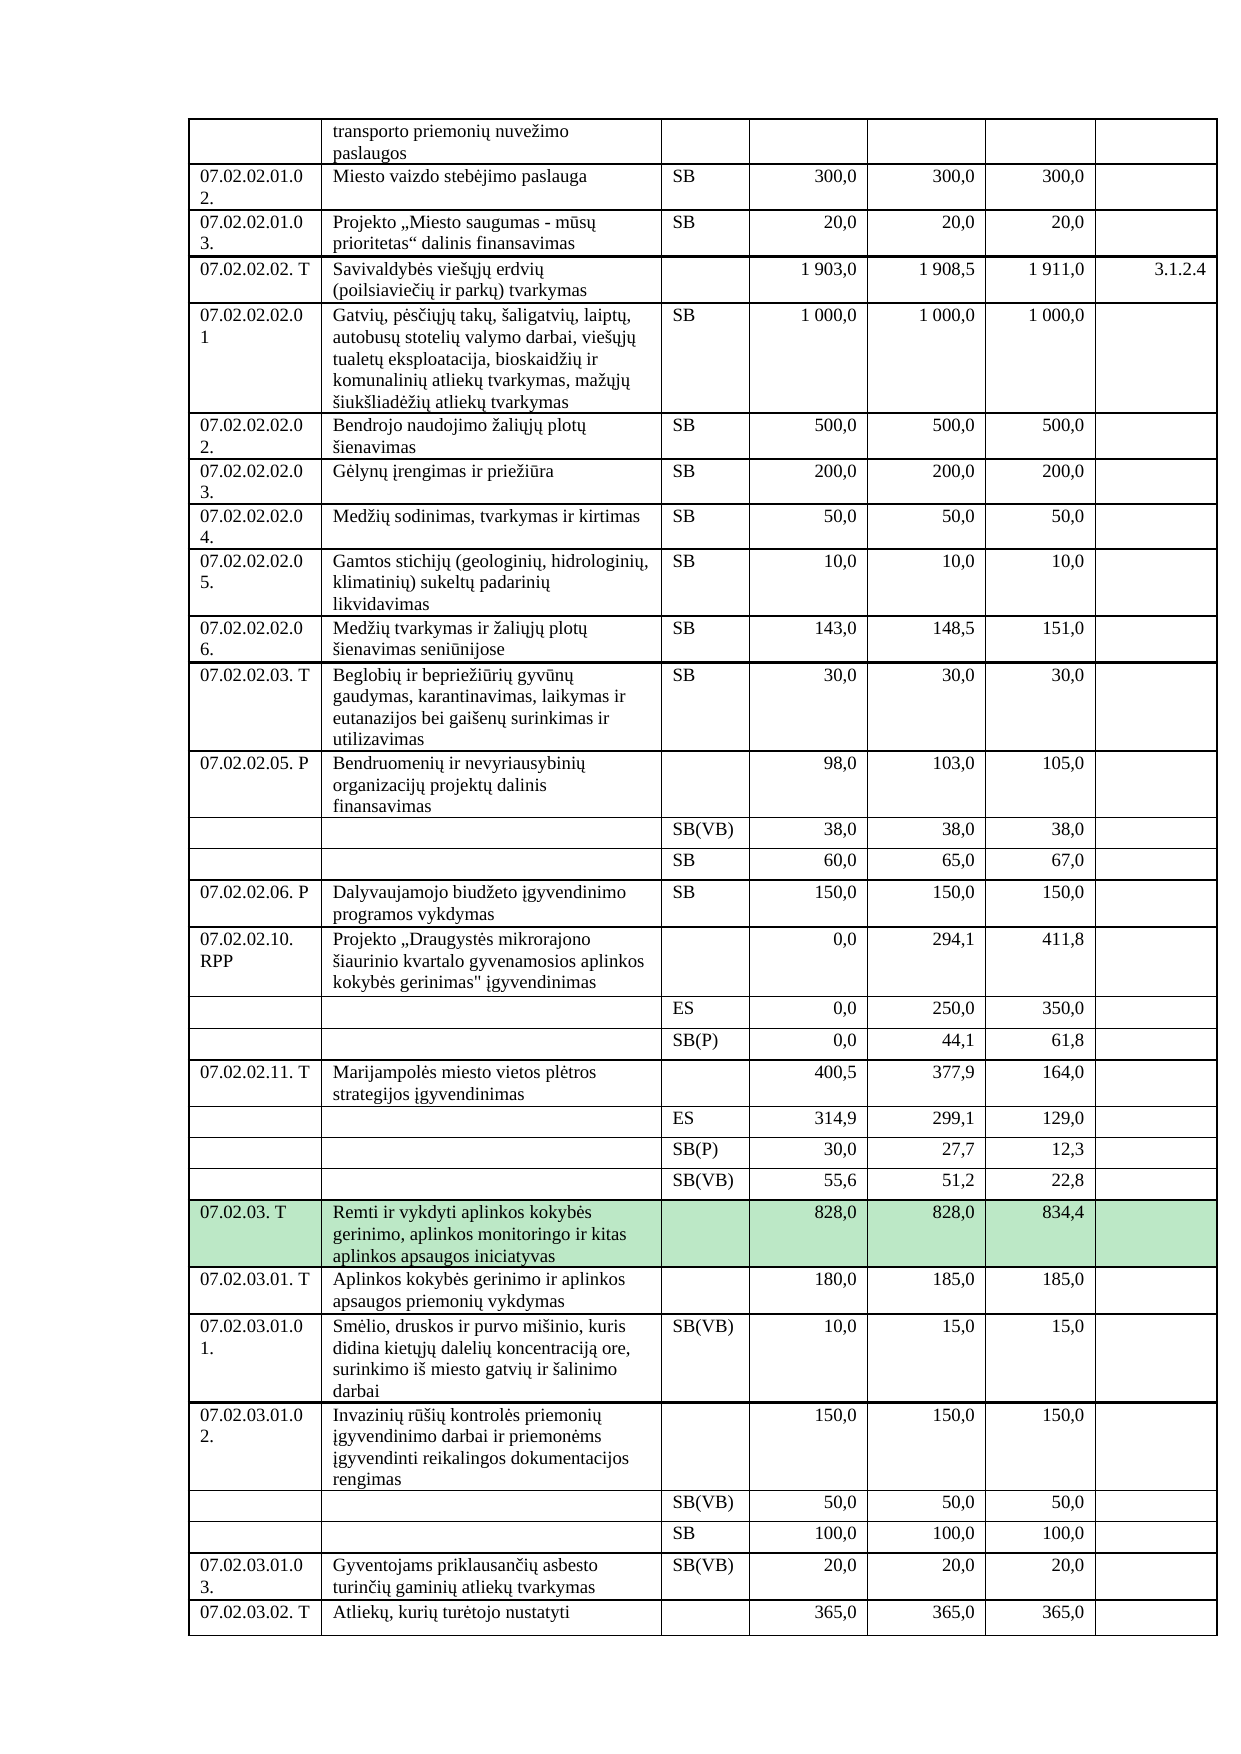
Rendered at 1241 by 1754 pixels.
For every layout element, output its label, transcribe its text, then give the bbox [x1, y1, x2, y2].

table_cell [1218, 1521, 1240, 1552]
table_cell [190, 1138, 321, 1168]
table_cell 65,0 [868, 849, 985, 879]
table_cell 50,0 [868, 1491, 985, 1521]
table_cell 400,5 [750, 1061, 867, 1106]
table_cell [190, 818, 321, 848]
table_cell [662, 1061, 749, 1106]
table_cell [1096, 752, 1216, 817]
table_cell SB [662, 460, 749, 503]
table_cell [1218, 1552, 1240, 1599]
table_cell 0,0 [750, 997, 867, 1027]
table_cell 55,6 [750, 1169, 867, 1199]
table_cell 07.02.02.02.04. [190, 505, 321, 548]
table_cell 314,9 [750, 1107, 867, 1137]
table_cell 07.02.02.02.03. [190, 460, 321, 503]
table_cell Miesto vaizdo stebėjimo paslauga [322, 165, 661, 208]
table_cell [1096, 881, 1216, 926]
table_cell 150,0 [750, 1404, 867, 1490]
table_cell 0,0 [750, 928, 867, 996]
table_cell SB [662, 165, 749, 208]
table_cell 50,0 [750, 505, 867, 548]
table_cell 365,0 [750, 1601, 867, 1635]
table_cell [662, 120, 749, 163]
table_cell 51,2 [868, 1169, 985, 1199]
table_cell [1096, 928, 1216, 996]
table_cell 07.02.03.01.01. [190, 1315, 321, 1401]
table_cell [1218, 255, 1240, 302]
table_cell SB [662, 617, 749, 661]
table_cell SB(VB) [662, 1315, 749, 1401]
table_cell [1096, 1107, 1216, 1137]
table_cell [1218, 1313, 1240, 1401]
table_cell [322, 1169, 661, 1199]
table_cell Invazinių rūšių kontrolės priemonių įgyvendinimo darbai ir priemonėms įgyvendinti reikalingos dokumentacijos rengimas [322, 1404, 661, 1490]
table_cell [322, 1138, 661, 1168]
table_cell 98,0 [750, 752, 867, 817]
table_cell ES [662, 1107, 749, 1137]
table_cell SB(VB) [662, 1169, 749, 1199]
table_cell [1096, 1315, 1216, 1401]
table_cell 150,0 [750, 881, 867, 926]
table_cell SB [662, 211, 749, 255]
table_cell 07.02.02.03. T [190, 664, 321, 750]
table_cell [1218, 1266, 1240, 1313]
table_cell 07.02.02.02.01 [190, 304, 321, 412]
table_cell 38,0 [750, 818, 867, 848]
table_cell 07.02.03. T [190, 1201, 321, 1266]
table_cell Gamtos stichijų (geologinių, hidrologinių, klimatinių) sukeltų padarinių likvidavimas [322, 550, 661, 614]
table_cell 10,0 [986, 550, 1095, 614]
table_cell 07.02.02.11. T [190, 1061, 321, 1106]
table_cell [190, 1107, 321, 1137]
table_cell 61,8 [986, 1029, 1095, 1059]
table_cell Bendruomenių ir nevyriausybinių organizacijų projektų dalinis finansavimas [322, 752, 661, 817]
table_cell 44,1 [868, 1029, 985, 1059]
table_cell [1096, 849, 1216, 879]
table_cell 07.02.02.02.06. [190, 617, 321, 661]
table_cell [322, 997, 661, 1027]
table_cell 150,0 [986, 1404, 1095, 1490]
table_cell SB(VB) [662, 818, 749, 848]
table_cell [868, 120, 985, 163]
table_cell [1096, 165, 1216, 208]
table_cell [1218, 458, 1240, 503]
table_cell [1218, 926, 1240, 996]
table_cell 07.02.03.01.02. [190, 1404, 321, 1490]
table_cell 300,0 [750, 165, 867, 208]
table_cell [1218, 661, 1240, 750]
table_cell SB(P) [662, 1029, 749, 1059]
table_cell [750, 120, 867, 163]
table_cell SB [662, 414, 749, 457]
table_cell Atliekų, kurių turėtojo nustatyti [322, 1601, 661, 1635]
table_cell 365,0 [868, 1601, 985, 1635]
table_cell [1218, 879, 1240, 926]
table_cell 20,0 [868, 211, 985, 255]
table_cell [190, 1491, 321, 1521]
table_cell [190, 1522, 321, 1552]
table_cell 143,0 [750, 617, 867, 661]
table_cell [1218, 1137, 1240, 1168]
table_cell [1096, 997, 1216, 1027]
table_cell [1096, 617, 1216, 661]
table_cell SB [662, 881, 749, 926]
table_cell [1218, 1059, 1240, 1106]
table_cell 10,0 [750, 1315, 867, 1401]
table_cell 1 000,0 [986, 304, 1095, 412]
table_cell 22,8 [986, 1169, 1095, 1199]
table_cell [1218, 412, 1240, 457]
table_cell SB [662, 550, 749, 614]
table_cell SB [662, 304, 749, 412]
table_cell 20,0 [986, 211, 1095, 255]
table_cell [1218, 615, 1240, 661]
table_cell [322, 1107, 661, 1137]
table_cell 411,8 [986, 928, 1095, 996]
table_cell 38,0 [868, 818, 985, 848]
table_cell [1218, 548, 1240, 614]
table_cell 250,0 [868, 997, 985, 1027]
table_cell Marijampolės miesto vietos plėtros strategijos įgyvendinimas [322, 1061, 661, 1106]
table_cell Gėlynų įrengimas ir priežiūra [322, 460, 661, 503]
table_cell Gyventojams priklausančių asbesto turinčių gaminių atliekų tvarkymas [322, 1554, 661, 1599]
table_cell 38,0 [986, 818, 1095, 848]
table_cell 20,0 [868, 1554, 985, 1599]
table_cell 350,0 [986, 997, 1095, 1027]
table_cell [1096, 304, 1216, 412]
table_cell 185,0 [986, 1268, 1095, 1313]
table_cell Remti ir vykdyti aplinkos kokybės gerinimo, aplinkos monitoringo ir kitas aplinkos apsaugos iniciatyvas [322, 1201, 661, 1266]
table_cell 1 908,5 [868, 258, 985, 302]
table_cell SB(VB) [662, 1491, 749, 1521]
table_cell [662, 1268, 749, 1313]
table_cell 67,0 [986, 849, 1095, 879]
table_cell [1096, 1061, 1216, 1106]
table_cell 30,0 [750, 1138, 867, 1168]
table_cell Beglobių ir bepriežiūrių gyvūnų gaudymas, karantinavimas, laikymas ir eutanazijos bei gaišenų surinkimas ir utilizavimas [322, 664, 661, 750]
table_cell [1218, 1168, 1240, 1199]
table_cell 07.02.02.01.02. [190, 165, 321, 208]
table_cell [662, 1404, 749, 1490]
table_cell [662, 1201, 749, 1266]
table_cell 3.1.2.4 [1096, 258, 1216, 302]
table_cell [1096, 550, 1216, 614]
table_cell [1218, 302, 1240, 412]
table_cell [1096, 120, 1216, 163]
table_cell 294,1 [868, 928, 985, 996]
table_cell 12,3 [986, 1138, 1095, 1168]
table_cell 300,0 [868, 165, 985, 208]
table_cell 07.02.02.02. T [190, 258, 321, 302]
table_cell [662, 928, 749, 996]
table_cell [1218, 1028, 1240, 1059]
table_cell [190, 849, 321, 879]
table_cell 148,5 [868, 617, 985, 661]
table_cell Medžių sodinimas, tvarkymas ir kirtimas [322, 505, 661, 548]
table_cell [322, 1491, 661, 1521]
table_cell [1096, 1491, 1216, 1521]
table_cell [1218, 209, 1240, 255]
table_cell 10,0 [868, 550, 985, 614]
table_cell 10,0 [750, 550, 867, 614]
table_cell 20,0 [750, 211, 867, 255]
table_cell 07.02.02.06. P [190, 881, 321, 926]
table_cell 07.02.02.05. P [190, 752, 321, 817]
table_cell 150,0 [868, 1404, 985, 1490]
table_cell 377,9 [868, 1061, 985, 1106]
table_cell 129,0 [986, 1107, 1095, 1137]
table_cell 20,0 [750, 1554, 867, 1599]
table_cell 1 000,0 [868, 304, 985, 412]
table_cell [1218, 503, 1240, 548]
table_cell 30,0 [986, 664, 1095, 750]
table_cell [1096, 1522, 1216, 1552]
table_cell [1096, 414, 1216, 457]
table_cell 185,0 [868, 1268, 985, 1313]
table_cell 07.02.02.10. RPP [190, 928, 321, 996]
table_cell Medžių tvarkymas ir žaliųjų plotų šienavimas seniūnijose [322, 617, 661, 661]
table_cell [1096, 1138, 1216, 1168]
table_cell 30,0 [868, 664, 985, 750]
table_cell [1218, 1199, 1240, 1266]
table_cell 180,0 [750, 1268, 867, 1313]
table_cell [190, 997, 321, 1027]
table_cell [1096, 1201, 1216, 1266]
table_cell [986, 120, 1095, 163]
table_cell SB [662, 1522, 749, 1552]
table_cell [322, 849, 661, 879]
table_cell 07.02.03.01.03. [190, 1554, 321, 1599]
table_cell [1096, 1169, 1216, 1199]
table_cell 500,0 [868, 414, 985, 457]
table_cell 50,0 [986, 1491, 1095, 1521]
table_cell 150,0 [986, 881, 1095, 926]
table_cell 299,1 [868, 1107, 985, 1137]
table_cell Gatvių, pėsčiųjų takų, šaligatvių, laiptų, autobusų stotelių valymo darbai, viešųjų tualetų eksploatacija, bioskaidžių ir komunalinių atliekų tvarkymas, mažųjų šiukšliadėžių atliekų tvarkymas [322, 304, 661, 412]
table_cell 27,7 [868, 1138, 985, 1168]
table_cell [1218, 163, 1240, 208]
table_cell [190, 120, 321, 163]
table_cell ES [662, 997, 749, 1027]
table_cell 07.02.02.01.03. [190, 211, 321, 255]
table_cell Aplinkos kokybės gerinimo ir aplinkos apsaugos priemonių vykdymas [322, 1268, 661, 1313]
table_cell Dalyvaujamojo biudžeto įgyvendinimo programos vykdymas [322, 881, 661, 926]
table_cell [1096, 211, 1216, 255]
table_cell 50,0 [750, 1491, 867, 1521]
table_cell 15,0 [868, 1315, 985, 1401]
table_cell 100,0 [986, 1522, 1095, 1552]
table_cell transporto priemonių nuvežimo paslaugos [322, 120, 661, 163]
table_cell [322, 1029, 661, 1059]
table_cell 07.02.03.02. T [190, 1601, 321, 1635]
table_cell [662, 258, 749, 302]
table_cell 0,0 [750, 1029, 867, 1059]
table_cell 105,0 [986, 752, 1095, 817]
table_cell [1218, 1599, 1240, 1635]
table_cell 164,0 [986, 1061, 1095, 1106]
table_cell 50,0 [986, 505, 1095, 548]
table_cell 150,0 [868, 881, 985, 926]
table_cell SB [662, 505, 749, 548]
table_cell 200,0 [750, 460, 867, 503]
table_cell 365,0 [986, 1601, 1095, 1635]
table_cell SB(P) [662, 1138, 749, 1168]
table_cell [1218, 1106, 1240, 1137]
table_cell SB [662, 664, 749, 750]
table_cell 300,0 [986, 165, 1095, 208]
table_cell [1218, 996, 1240, 1027]
table_cell 200,0 [868, 460, 985, 503]
table_cell 500,0 [986, 414, 1095, 457]
table_cell 834,4 [986, 1201, 1095, 1266]
table_cell [1218, 750, 1240, 817]
table_cell [1218, 1490, 1240, 1521]
table_cell 60,0 [750, 849, 867, 879]
table_cell Savivaldybės viešųjų erdvių (poilsiaviečių ir parkų) tvarkymas [322, 258, 661, 302]
table_cell 200,0 [986, 460, 1095, 503]
table_cell [1218, 817, 1240, 848]
table_cell [190, 1029, 321, 1059]
table_cell [1096, 818, 1216, 848]
table_cell [1096, 1601, 1216, 1635]
table_cell [322, 1522, 661, 1552]
table_cell [190, 1169, 321, 1199]
table_cell [1096, 505, 1216, 548]
table_cell [1096, 460, 1216, 503]
table_cell 15,0 [986, 1315, 1095, 1401]
table_cell [1096, 664, 1216, 750]
table_cell 07.02.03.01. T [190, 1268, 321, 1313]
table_cell [662, 1601, 749, 1635]
table_cell 1 911,0 [986, 258, 1095, 302]
table_cell Bendrojo naudojimo žaliųjų plotų šienavimas [322, 414, 661, 457]
table_cell 1 000,0 [750, 304, 867, 412]
table_cell 828,0 [868, 1201, 985, 1266]
table_cell SB(VB) [662, 1554, 749, 1599]
table_cell [322, 818, 661, 848]
table_cell 828,0 [750, 1201, 867, 1266]
table_cell Projekto „Miesto saugumas - mūsų prioritetas“ dalinis finansavimas [322, 211, 661, 255]
table_cell 100,0 [868, 1522, 985, 1552]
table_cell [1096, 1554, 1216, 1599]
table_cell Projekto „Draugystės mikrorajono šiaurinio kvartalo gyvenamosios aplinkos kokybės gerinimas" įgyvendinimas [322, 928, 661, 996]
table_cell 07.02.02.02.05. [190, 550, 321, 614]
table_cell 20,0 [986, 1554, 1095, 1599]
table_cell [1218, 118, 1240, 163]
table_cell SB [662, 849, 749, 879]
table_cell Smėlio, druskos ir purvo mišinio, kuris didina kietųjų dalelių koncentraciją ore, surinkimo iš miesto gatvių ir šalinimo darbai [322, 1315, 661, 1401]
table_cell 103,0 [868, 752, 985, 817]
table_cell [1218, 1401, 1240, 1490]
table_cell [662, 752, 749, 817]
table_cell 30,0 [750, 664, 867, 750]
table_cell 1 903,0 [750, 258, 867, 302]
table_cell [1096, 1029, 1216, 1059]
table_cell [1096, 1404, 1216, 1490]
table_cell 500,0 [750, 414, 867, 457]
table_cell 151,0 [986, 617, 1095, 661]
table_cell 50,0 [868, 505, 985, 548]
table_cell [1218, 848, 1240, 879]
table_cell 100,0 [750, 1522, 867, 1552]
table_cell [1096, 1268, 1216, 1313]
table_cell 07.02.02.02.02. [190, 414, 321, 457]
